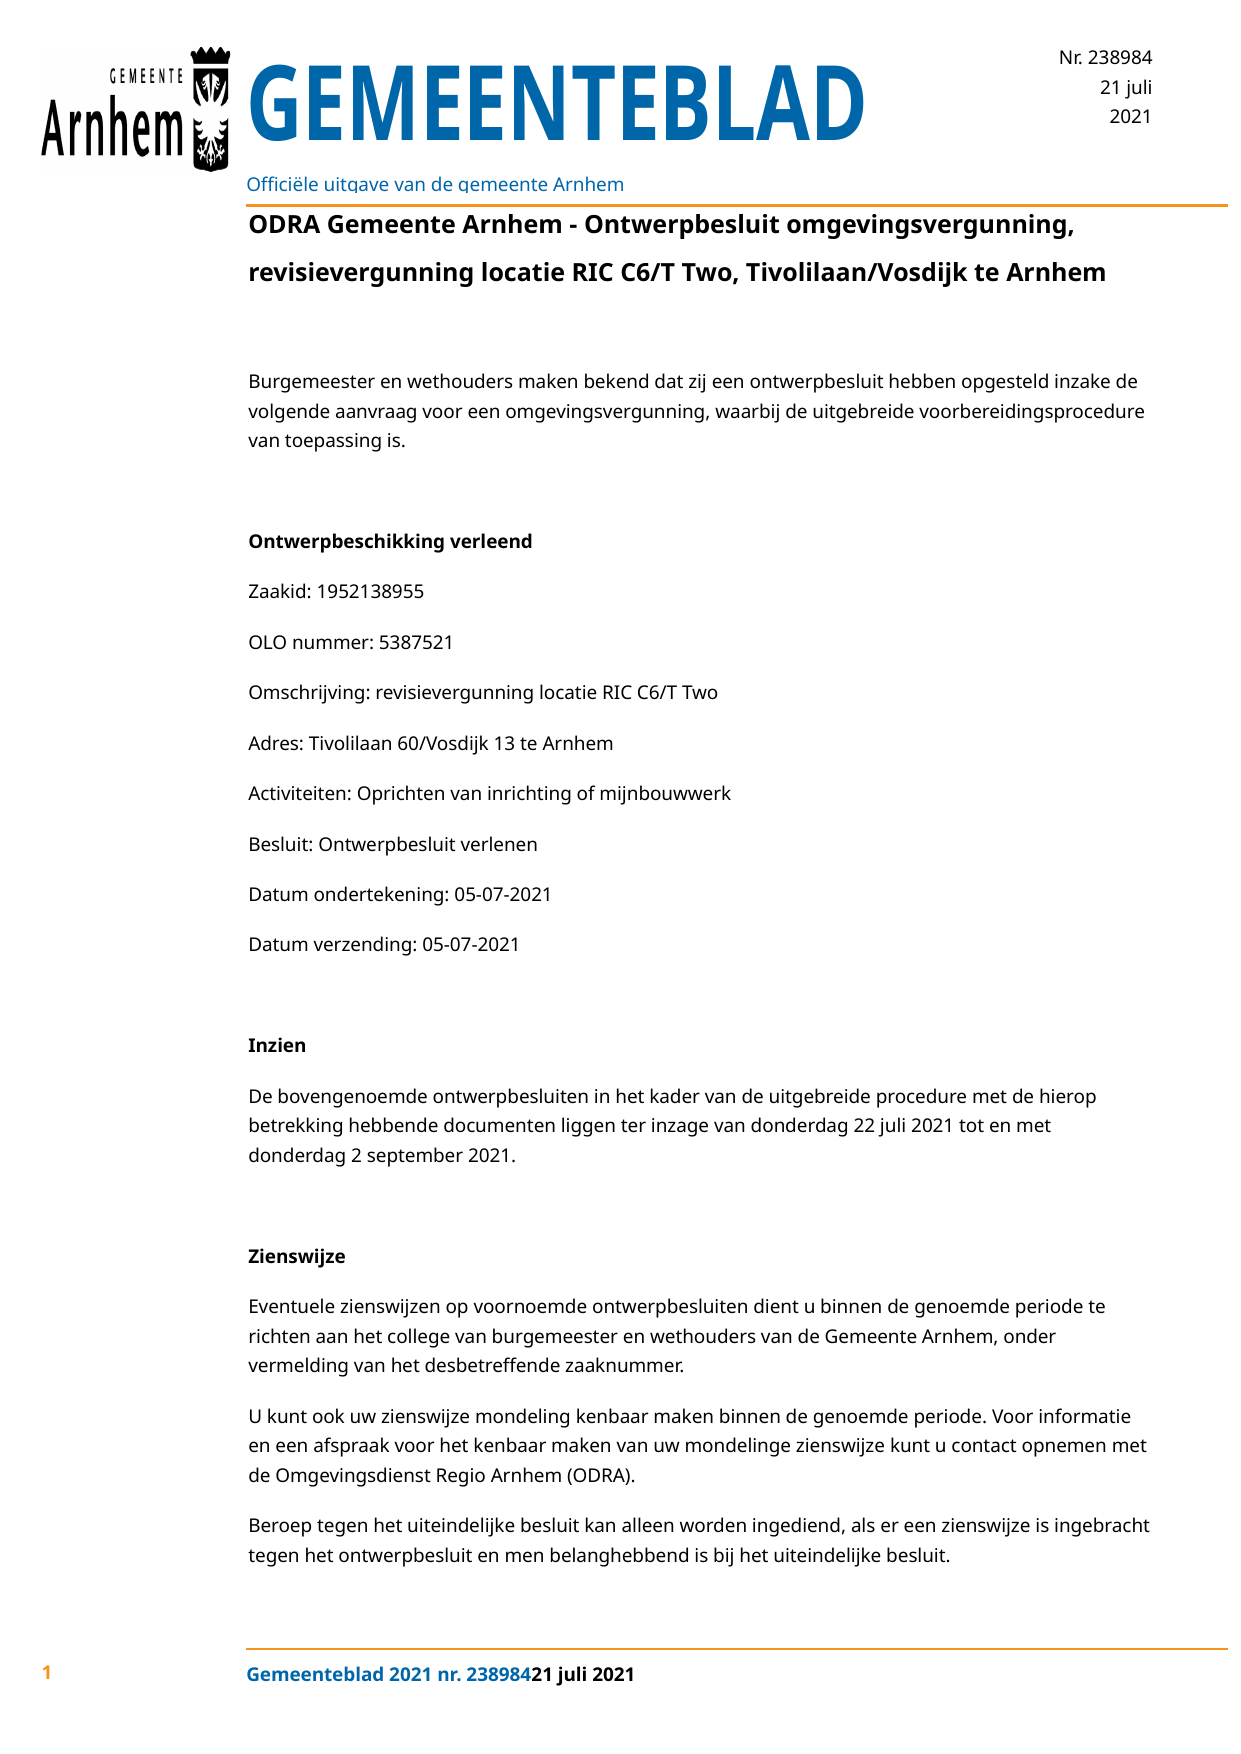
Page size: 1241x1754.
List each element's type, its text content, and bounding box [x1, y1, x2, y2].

text Inzien [248, 1032, 1152, 1058]
text Burgemeester en wethouders maken bekend dat zij een ontwerpbesluit hebben opgesteld inzake de volgende aanvraag voor een omgevingsvergunning, waarbij de uitgebreide voorbereidingsprocedure van toepassing is. [248, 368, 1152, 453]
text Zienswijze [248, 1243, 1152, 1269]
text De bovengenoemde ontwerpbesluiten in het kader van de uitgebreide procedure met de hierop betrekking hebbende documenten liggen ter inzage van donderdag 22 juli 2021 tot en met donderdag 2 september 2021. [248, 1083, 1152, 1168]
text Beroep tegen het uiteindelijke besluit kan alleen worden ingediend, als er een zienswijze is ingebracht tegen het ontwerpbesluit en men belanghebbend is bij het uiteindelijke besluit. [248, 1512, 1152, 1568]
text ODRA Gemeente Arnhem - Ontwerpbesluit omgevingsvergunning, revisievergunning locatie RIC C6/T Two, Tivolilaan/Vosdijk te Arnhem [248, 207, 1152, 288]
text OLO nummer: 5387521 [248, 629, 1152, 655]
text Datum verzending: 05-07-2021 [248, 932, 1152, 957]
picture [41, 47, 231, 172]
text Adres: Tivolilaan 60/Vosdijk 13 te Arnhem [248, 730, 1152, 756]
text Eventuele zienswijzen op voornoemde ontwerpbesluiten dient u binnen de genoemde periode te richten aan het college van burgemeester en wethouders van de Gemeente Arnhem, onder vermelding van het desbetreffende zaaknummer. [248, 1293, 1152, 1378]
text Zaakid: 1952138955 [248, 579, 1152, 604]
text Ontwerpbeschikking verleend [248, 528, 1152, 554]
text U kunt ook uw zienswijze mondeling kenbaar maken binnen de genoemde periode. Voor informatie en een afspraak voor het kenbaar maken van uw mondelinge zienswijze kunt u contact opnemen met de Omgevingsdienst Regio Arnhem (ODRA). [248, 1403, 1152, 1488]
text Besluit: Ontwerpbesluit verlenen [248, 831, 1152, 857]
text Datum ondertekening: 05-07-2021 [248, 881, 1152, 907]
text Omschrijving: revisievergunning locatie RIC C6/T Two [248, 679, 1152, 705]
text Activiteiten: Oprichten van inrichting of mijnbouwwerk [248, 780, 1152, 806]
